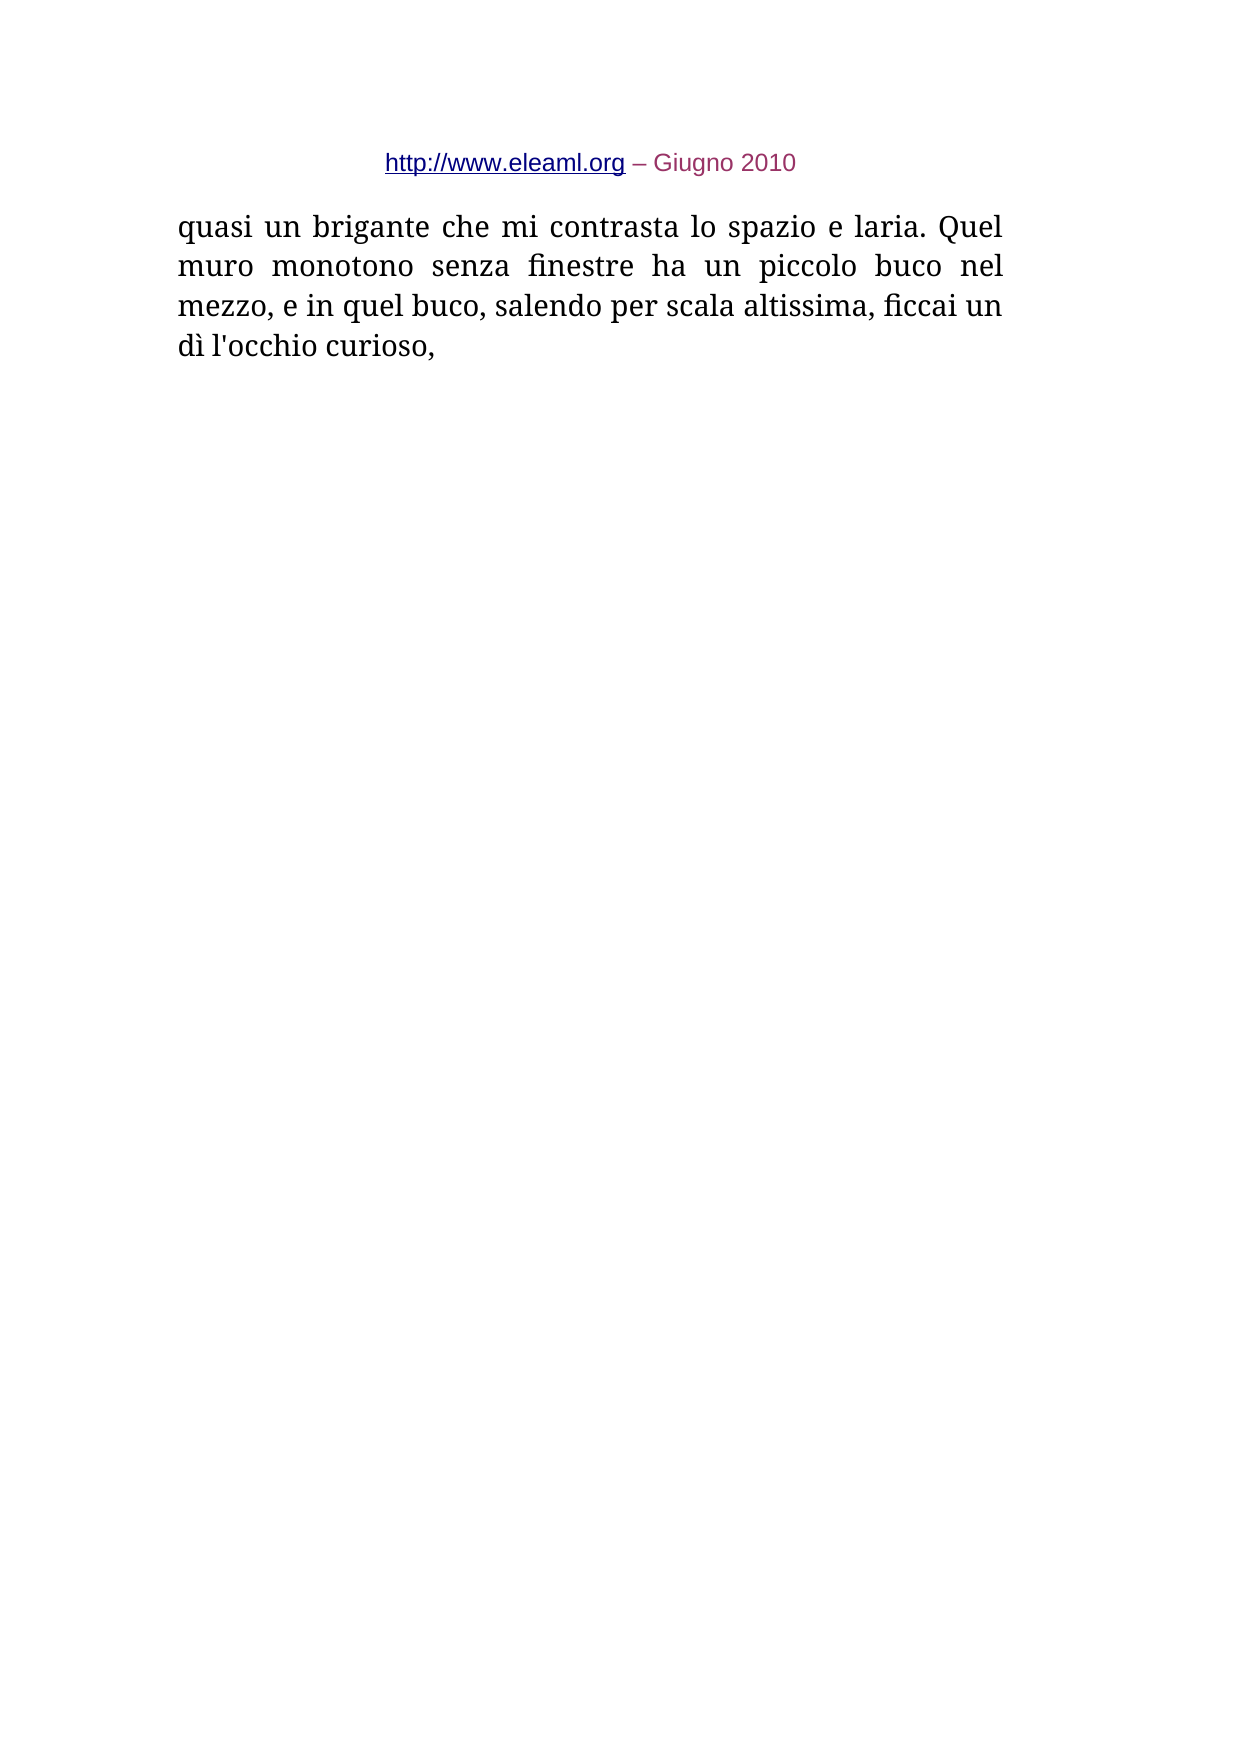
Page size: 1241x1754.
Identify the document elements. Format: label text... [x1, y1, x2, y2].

text quasi un brigante che mi contrasta lo spazio e laria. Quel muro monotono senza finestre ha un piccolo buco nel mezzo, e in quel buco, salendo per scala altissima, ficcai un dì l'occhio curioso, [177, 206, 1004, 364]
